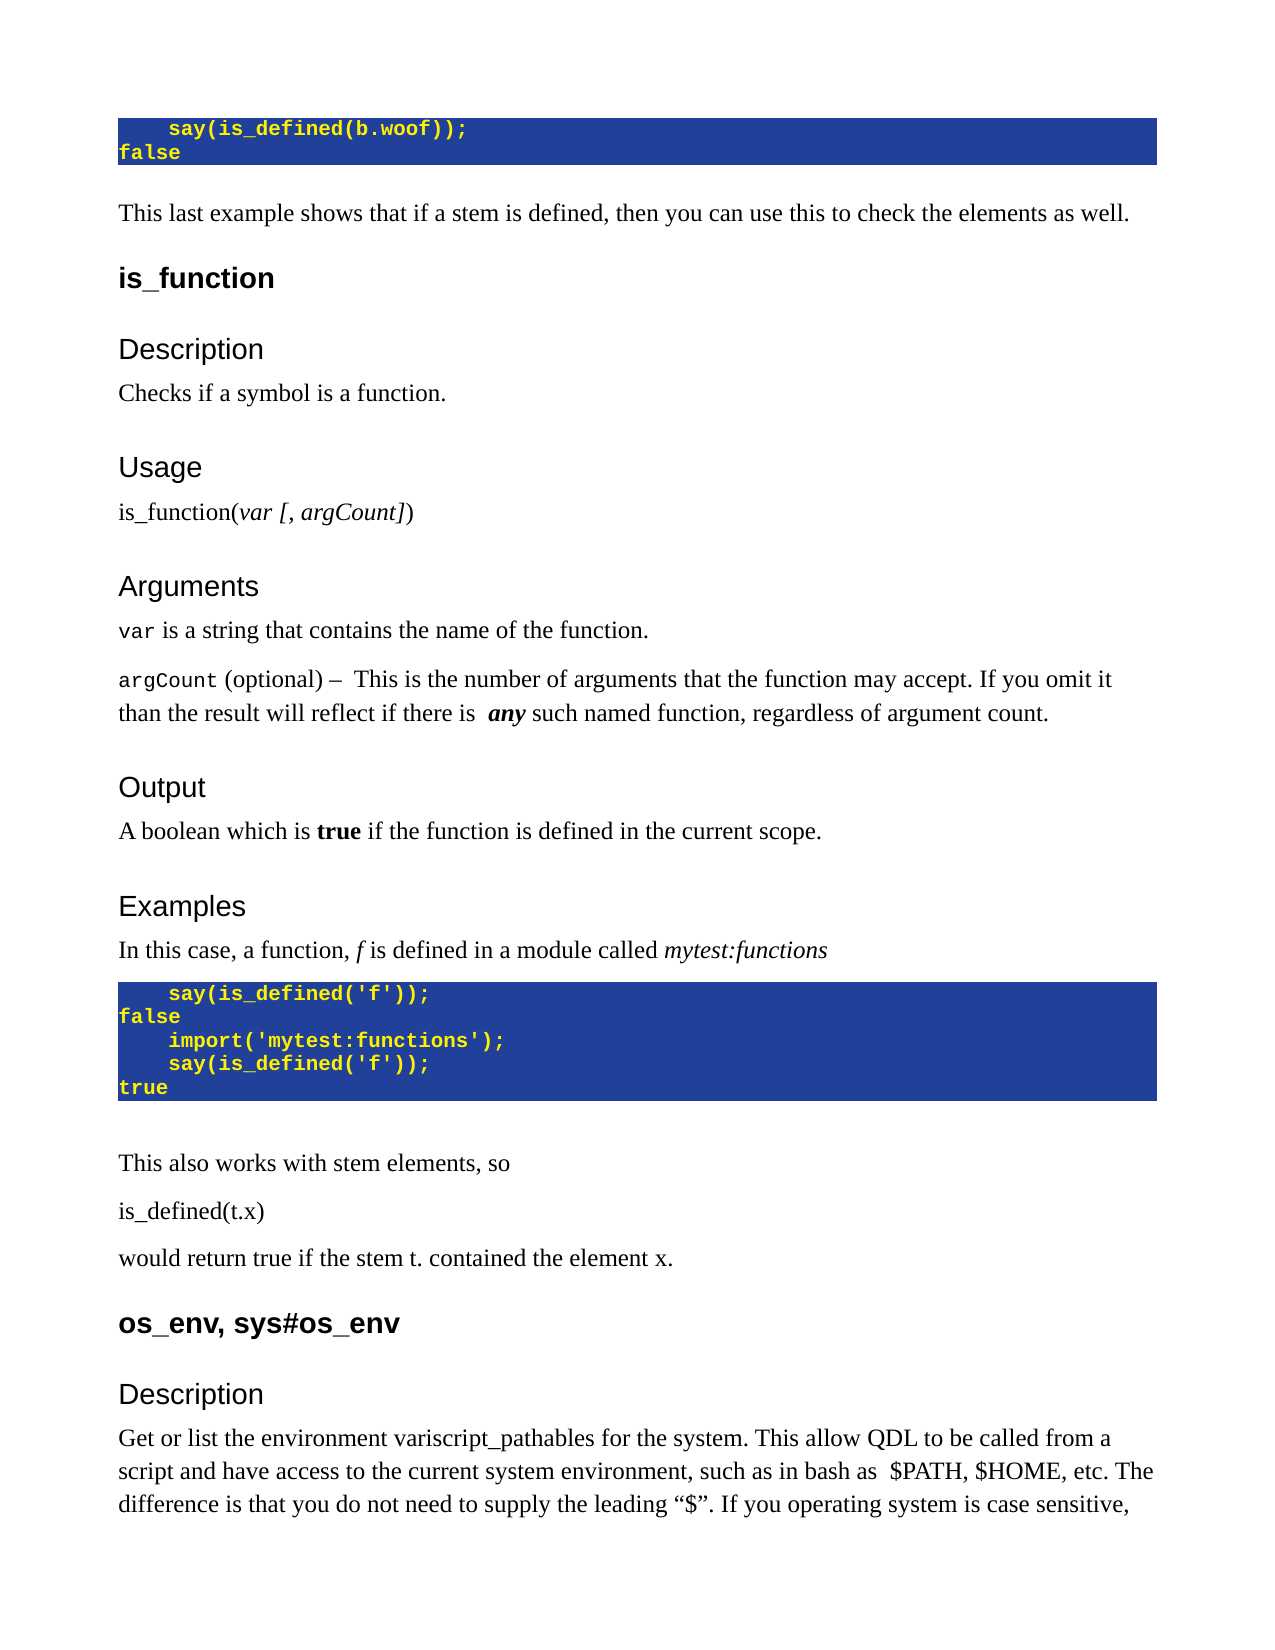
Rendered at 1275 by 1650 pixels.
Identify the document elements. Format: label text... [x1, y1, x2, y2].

text is_defined(t.x) [118, 1196, 1157, 1225]
text A boolean which is true if the function is defined in the current scope. [118, 816, 1157, 845]
text is_function(var [, argCount]) [118, 497, 1157, 525]
text This also works with stem elements, so [118, 1148, 1157, 1177]
subtitle os_env, sys#os_env [118, 1306, 1157, 1339]
text Checks if a symbol is a function. [118, 378, 1157, 407]
text argCount (optional) – This is the number of arguments that the function may accept. If you omit it than the result will reflect if there is any such named function, regardless of argument count. [118, 664, 1157, 726]
text In this case, a function, f is defined in a module called mytest:functions [118, 935, 1157, 964]
subtitle Output [118, 770, 1157, 804]
text would return true if the stem t. contained the element x. [118, 1243, 1157, 1272]
text Get or list the environment variscript_pathables for the system. This allow QDL to be called from a script and have access to the current system environment, such as in bash as $PATH, $HOME, etc. The difference is that you do not need to supply the leading “$”. If you operating system is case sensitive, [118, 1423, 1157, 1518]
text true [118, 1077, 1157, 1101]
subtitle Description [118, 332, 1157, 365]
subtitle Examples [118, 889, 1157, 922]
text say(is_defined(b.woof)); [118, 118, 1157, 142]
subtitle is_function [118, 261, 1157, 294]
text import('mytest:functions'); [118, 1030, 1157, 1053]
subtitle Description [118, 1377, 1157, 1411]
text say(is_defined('f')); [118, 1053, 1157, 1077]
subtitle Arguments [118, 569, 1157, 603]
text var is a string that contains the name of the function. [118, 615, 1157, 645]
text This last example shows that if a stem is defined, then you can use this to check the elements as well. [118, 165, 1157, 227]
subtitle Usage [118, 451, 1157, 484]
text false [118, 1006, 1157, 1030]
text false [118, 142, 1157, 165]
text say(is_defined('f')); [118, 982, 1157, 1006]
